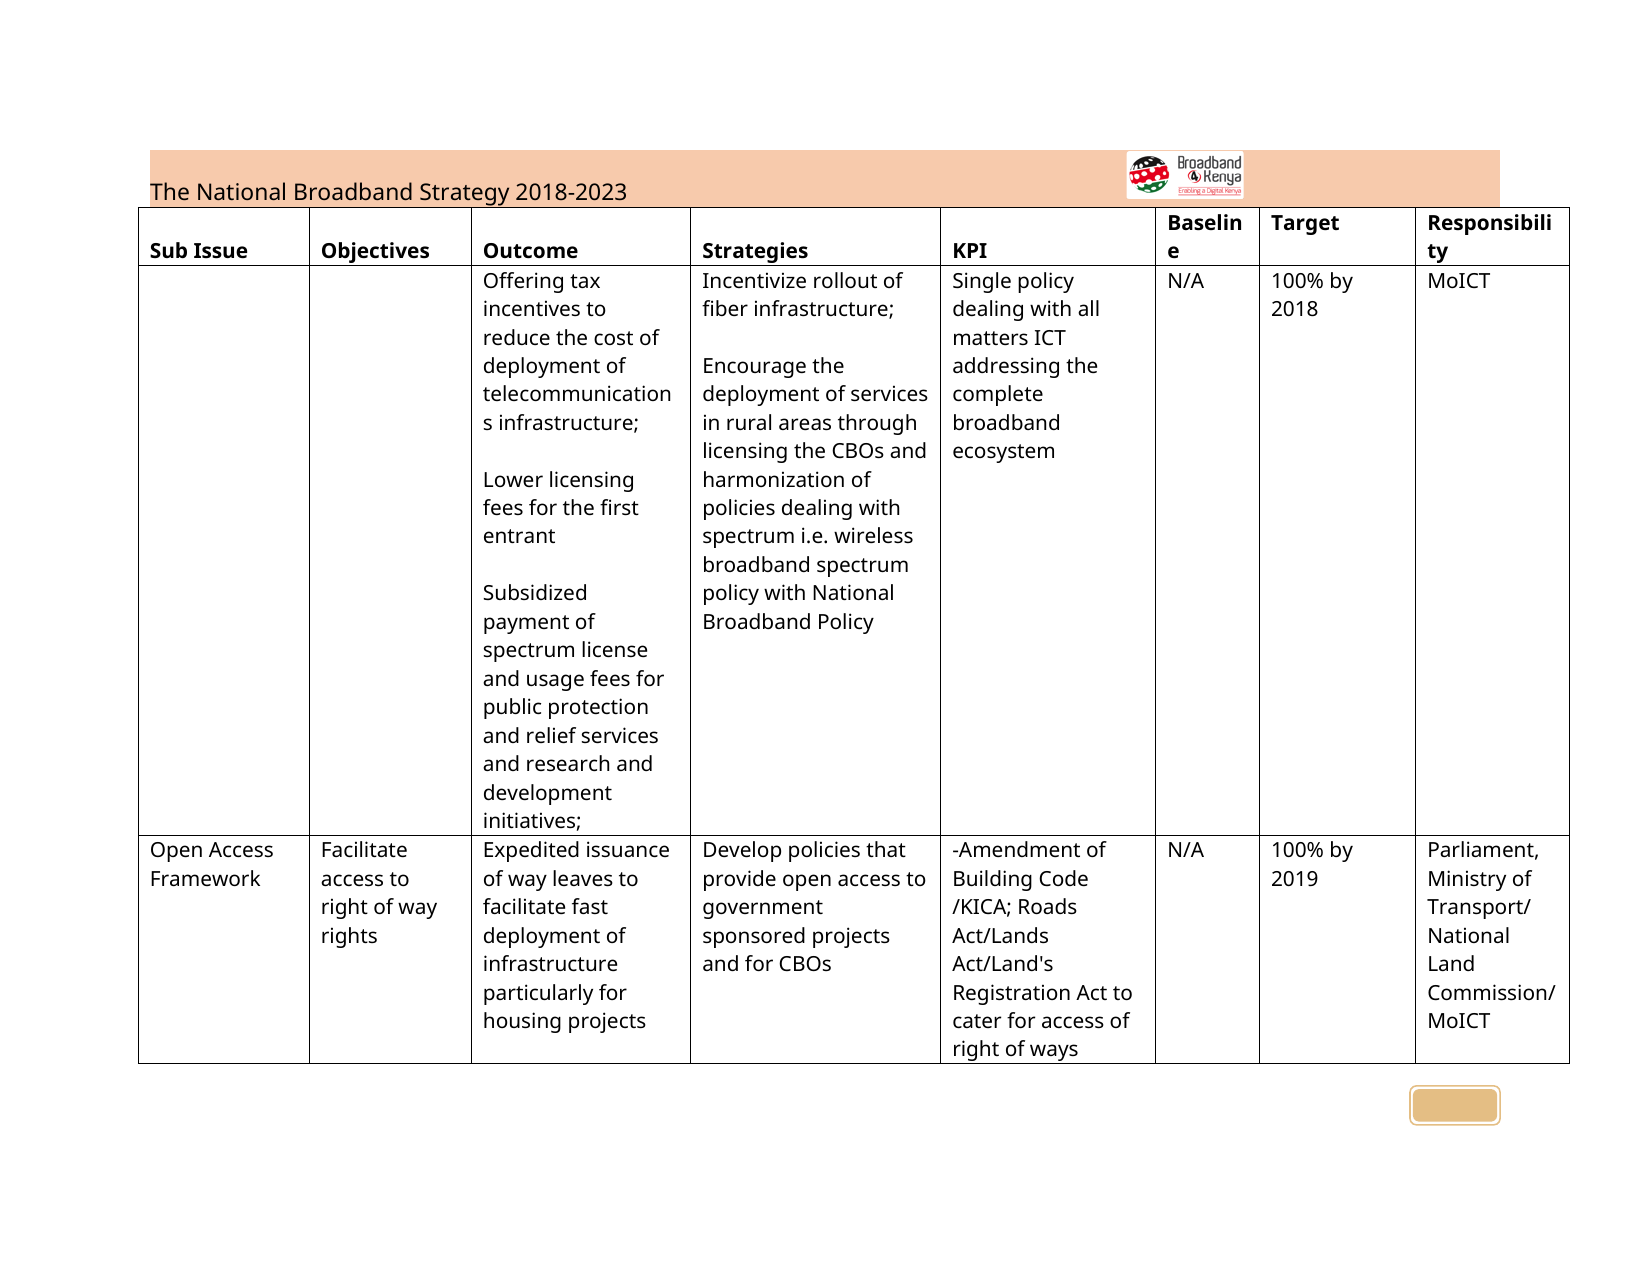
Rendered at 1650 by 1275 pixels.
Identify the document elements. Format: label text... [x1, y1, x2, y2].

table_cell [310, 266, 471, 834]
table_cell Open Access Framework [139, 836, 309, 1063]
table_header Sub Issue [139, 208, 309, 265]
picture [1126, 151, 1244, 199]
table_header Objectives [310, 208, 471, 265]
table_header KPI [941, 208, 1155, 265]
table_cell 100% by 2019 [1260, 836, 1415, 1063]
table_cell MoICT [1416, 266, 1569, 834]
table_cell Parliament, Ministry of Transport/ National Land Commission/MoICT [1416, 836, 1569, 1063]
table_cell 100% by 2018 [1260, 266, 1415, 834]
table_cell N/A [1156, 266, 1259, 834]
table_header Target [1260, 208, 1415, 265]
table_header Responsibility [1416, 208, 1569, 265]
table_header Strategies [691, 208, 940, 265]
table_header Outcome [472, 208, 690, 265]
table_cell Incentivize rollout of fiber infrastructure; Encourage the deployment of services in rural areas through licensing the CBOs and harmonization of policies dealing with spectrum i.e. wireless broadband spectrum policy with National Broadband Policy [691, 266, 940, 834]
table_cell N/A [1156, 836, 1259, 1063]
table_cell -Amendment of Building Code /KICA; Roads Act/Lands Act/Land's Registration Act to cater for access of right of ways [941, 836, 1155, 1063]
table_cell [139, 266, 309, 834]
table_cell Offering tax incentives to reduce the cost of deployment of telecommunications infrastructure; Lower licensing fees for the first entrant Subsidized payment of spectrum license and usage fees for public protection and relief services and research and development initiatives; [472, 266, 690, 834]
table_cell Develop policies that provide open access to government sponsored projects and for CBOs [691, 836, 940, 1063]
table_cell Expedited issuance of way leaves to facilitate fast deployment of infrastructure particularly for housing projects [472, 836, 690, 1063]
table_cell Facilitate access to right of way rights [310, 836, 471, 1063]
table_cell Single policy dealing with all matters ICT addressing the complete broadband ecosystem [941, 266, 1155, 834]
table_header Baseline [1156, 208, 1259, 265]
